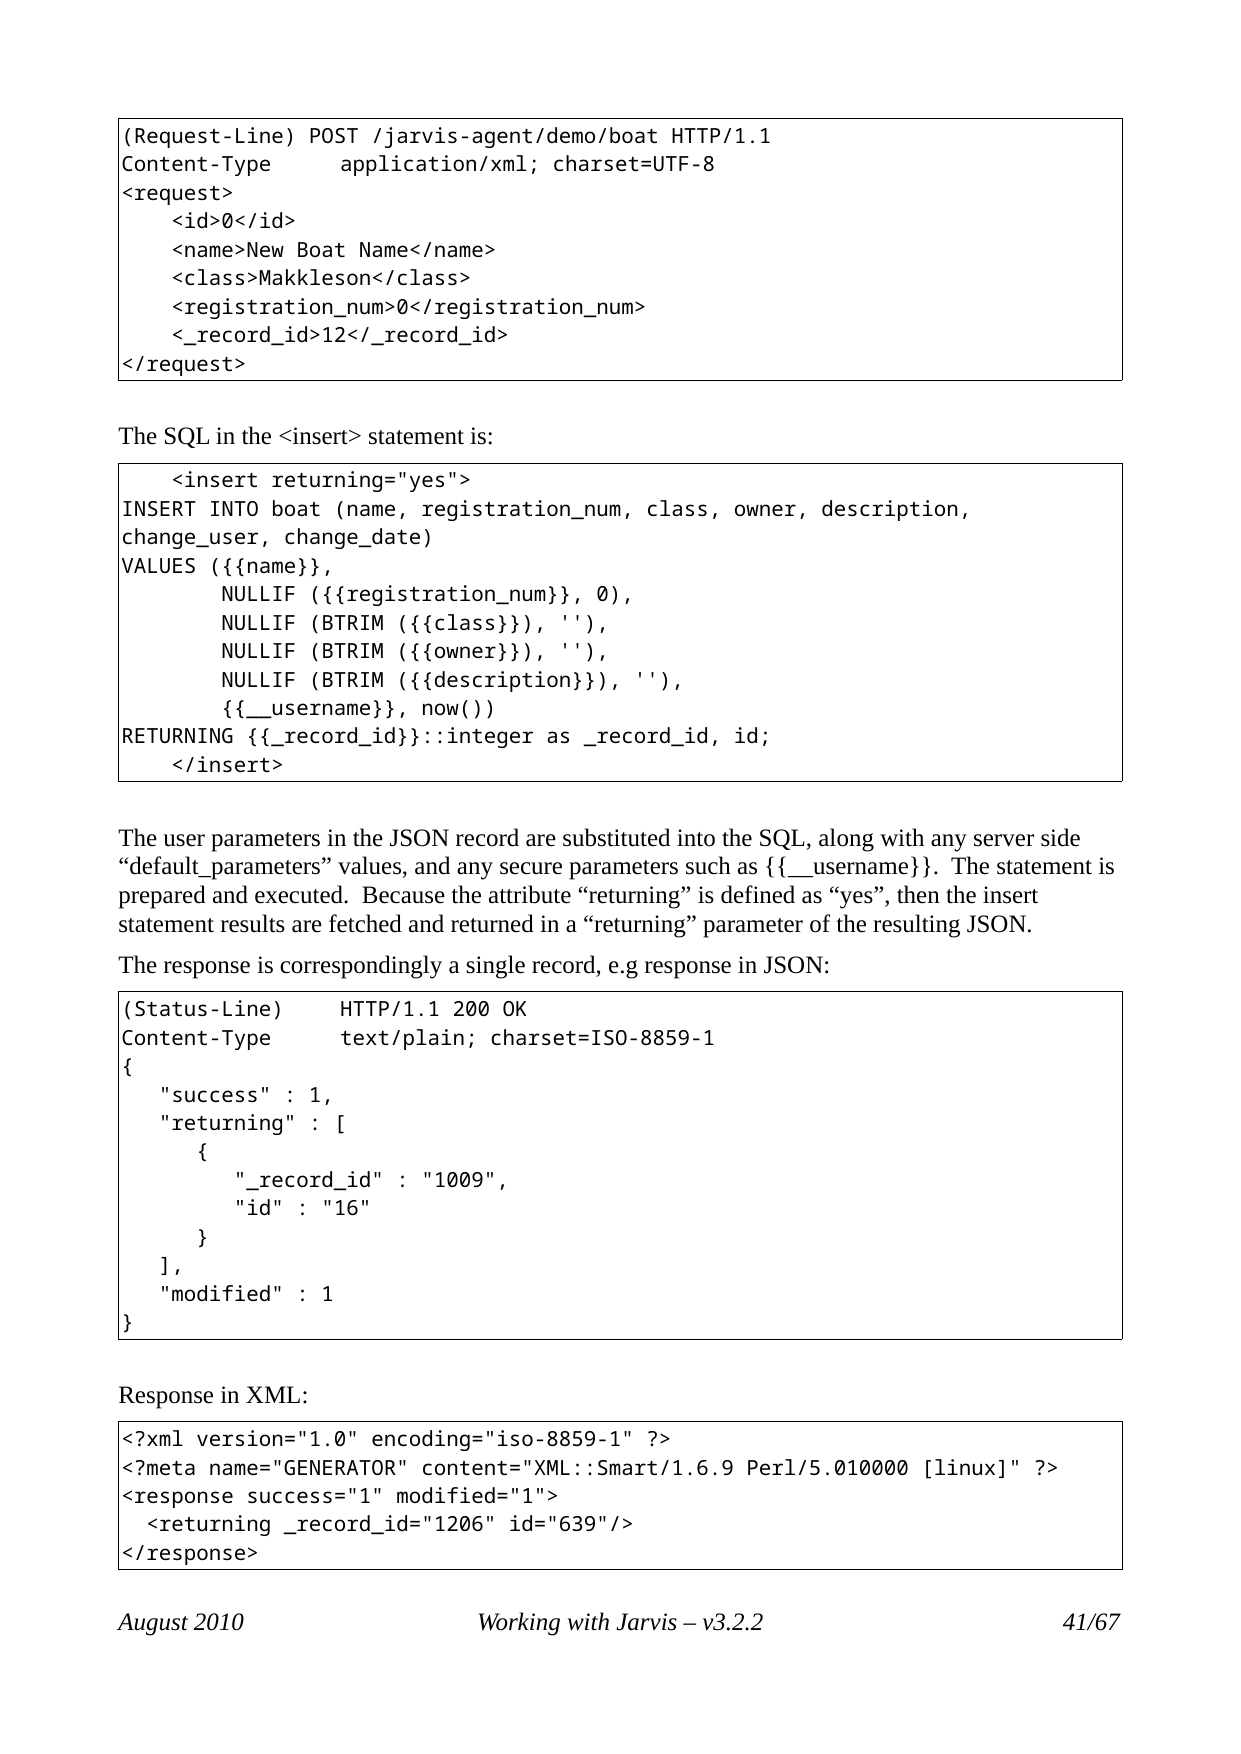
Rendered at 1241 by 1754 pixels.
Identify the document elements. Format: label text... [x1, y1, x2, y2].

text <registration_num>0</registration_num> [119, 289, 1122, 317]
text INSERT INTO boat (name, registration_num, class, owner, description, change_user, change_date) [119, 491, 1122, 548]
text <_record_id>12</_record_id> [119, 317, 1122, 346]
text NULLIF (BTRIM ({{description}}), ''), [119, 662, 1122, 690]
text "returning" : [ [119, 1105, 1122, 1134]
text Content-Type application/xml; charset=UTF-8 [119, 147, 1122, 175]
text Content-Type text/plain; charset=ISO-8859-1 [119, 1020, 1122, 1048]
text </insert> [119, 747, 1122, 781]
text </response> [119, 1535, 1122, 1569]
text (Status-Line) HTTP/1.1 200 OK [119, 992, 1122, 1020]
text (Request-Line) POST /jarvis-agent/demo/boat HTTP/1.1 [119, 119, 1122, 147]
text { [119, 1134, 1122, 1162]
text Response in XML: [118, 1380, 1122, 1409]
text <name>New Boat Name</name> [119, 232, 1122, 260]
text NULLIF ({{registration_num}}, 0), [119, 576, 1122, 605]
text </request> [119, 346, 1122, 380]
text } [119, 1304, 1122, 1339]
text {{__username}}, now()) [119, 690, 1122, 718]
text "id" : "16" [119, 1191, 1122, 1219]
text "_record_id" : "1009", [119, 1162, 1122, 1191]
text NULLIF (BTRIM ({{class}}), ''), [119, 605, 1122, 633]
text RETURNING {{_record_id}}::integer as _record_id, id; [119, 718, 1122, 747]
text } [119, 1219, 1122, 1247]
text The response is correspondingly a single record, e.g response in JSON: [118, 950, 1122, 979]
text VALUES ({{name}}, [119, 548, 1122, 576]
text <?meta name="GENERATOR" content="XML::Smart/1.6.9 Perl/5.010000 [linux]" ?> [119, 1450, 1122, 1478]
text <insert returning="yes"> [119, 464, 1122, 491]
text <class>Makkleson</class> [119, 260, 1122, 289]
text <id>0</id> [119, 203, 1122, 232]
text The SQL in the <insert> statement is: [118, 421, 1122, 450]
text ], [119, 1247, 1122, 1276]
text The user parameters in the JSON record are substituted into the SQL, along with any server side “default_parameters” values, and any secure parameters such as {{__username}}. The statement is prepared and executed. Because the attribute “returning” is defined as “yes”, then the insert statement results are fetched and returned in a “returning” parameter of the resulting JSON. [118, 823, 1122, 938]
text { [119, 1048, 1122, 1077]
text <returning _record_id="1206" id="639"/> [119, 1507, 1122, 1535]
text <?xml version="1.0" encoding="iso-8859-1" ?> [119, 1422, 1122, 1450]
text <response success="1" modified="1"> [119, 1478, 1122, 1507]
text NULLIF (BTRIM ({{owner}}), ''), [119, 633, 1122, 662]
text "success" : 1, [119, 1077, 1122, 1105]
text "modified" : 1 [119, 1276, 1122, 1304]
text <request> [119, 175, 1122, 203]
